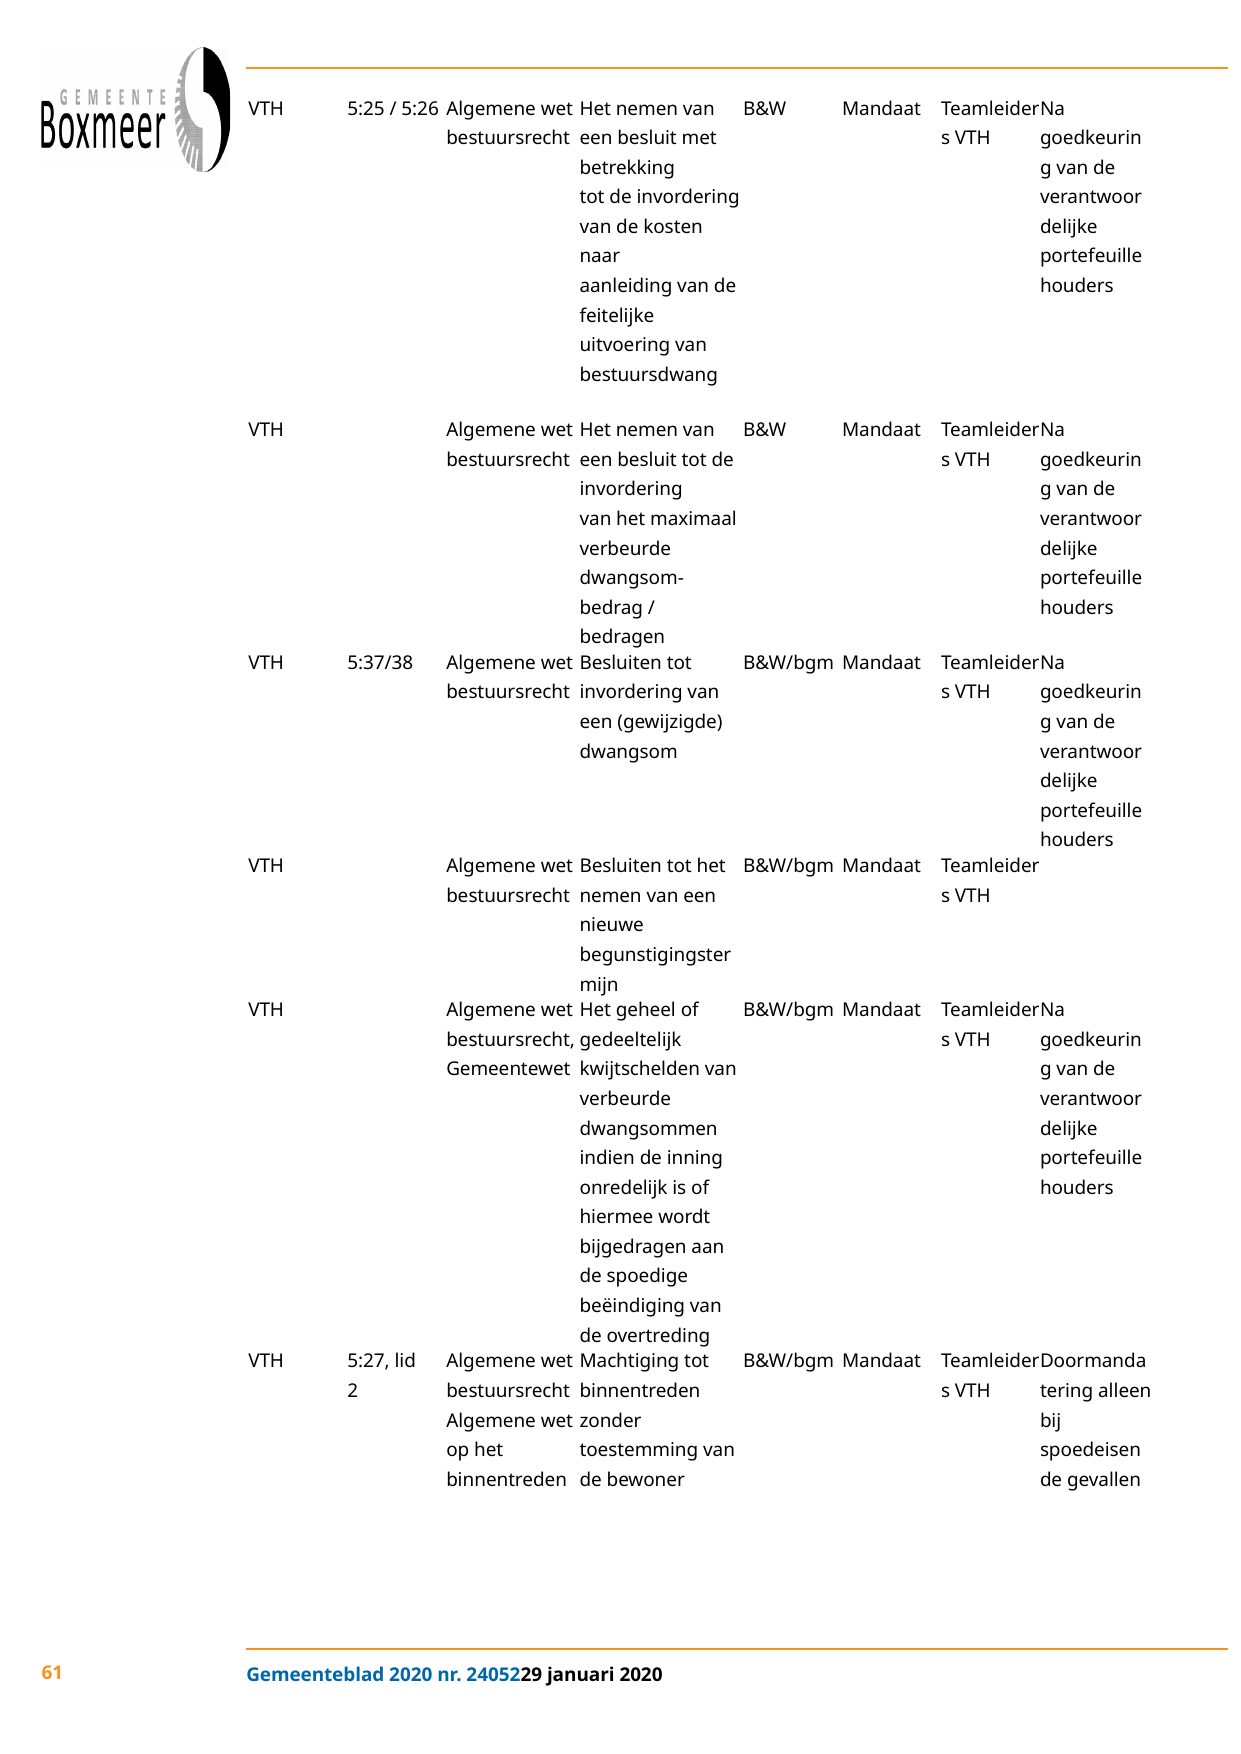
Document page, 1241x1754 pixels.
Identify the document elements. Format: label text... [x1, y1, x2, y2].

table_cell B&W [743, 95, 842, 416]
table_cell Teamleiders VTH [941, 416, 1040, 649]
table_cell Het nemen van een besluit met betrekking tot de invordering van de kosten naar aanleiding van de feitelijke uitvoering van bestuursdwang [579, 95, 743, 416]
table_cell VTH [248, 649, 347, 852]
table_cell Mandaat [842, 1348, 941, 1610]
table_cell Teamleiders VTH [941, 996, 1040, 1348]
table_cell [347, 853, 446, 996]
table_cell B&W/bgm [743, 853, 842, 996]
table_cell Mandaat [842, 649, 941, 852]
table_cell Na goedkeuring van de verantwoordelijke portefeuillehouders [1040, 996, 1152, 1348]
table_cell Machtiging tot binnentreden zonder toestemming van de bewoner [579, 1348, 743, 1610]
table_cell VTH [248, 1348, 347, 1610]
table_cell 5:37/38 [347, 649, 446, 852]
table_cell Algemene wet bestuursrecht [446, 416, 579, 649]
table_cell Mandaat [842, 416, 941, 649]
table_cell Teamleiders VTH [941, 95, 1040, 416]
table_cell Na goedkeuring van de verantwoordelijke portefeuillehouders [1040, 95, 1152, 416]
table_cell Na goedkeuring van de verantwoordelijke portefeuillehouders [1040, 649, 1152, 852]
table_cell Besluiten tot het nemen van een nieuwe begunstigingstermijn [579, 853, 743, 996]
table_cell Doormandatering alleen bij spoedeisende gevallen [1040, 1348, 1152, 1610]
table_cell B&W/bgm [743, 996, 842, 1348]
table_cell Algemene wet bestuursrecht [446, 649, 579, 852]
table_cell Teamleiders VTH [941, 853, 1040, 996]
table_cell Het nemen van een besluit tot de invordering van het maximaal verbeurde dwangsom- bedrag / bedragen [579, 416, 743, 649]
table_cell Het geheel of gedeeltelijk kwijtschelden van verbeurde dwangsommen indien de inning onredelijk is of hiermee wordt bijgedragen aan de spoedige beëindiging van de overtreding [579, 996, 743, 1348]
table_cell Mandaat [842, 996, 941, 1348]
table_cell Besluiten tot invordering van een (gewijzigde) dwangsom [579, 649, 743, 852]
table_cell 5:25 / 5:26 [347, 95, 446, 416]
picture [41, 47, 231, 172]
table_cell 5:27, lid 2 [347, 1348, 446, 1610]
table_cell B&W/bgm [743, 1348, 842, 1610]
table_cell Algemene wet bestuursrecht [446, 95, 579, 416]
table_cell VTH [248, 853, 347, 996]
table_cell B&W [743, 416, 842, 649]
table_cell Mandaat [842, 95, 941, 416]
table_cell Teamleiders VTH [941, 649, 1040, 852]
table_cell Na goedkeuring van de verantwoordelijke portefeuillehouders [1040, 416, 1152, 649]
table_cell Teamleiders VTH [941, 1348, 1040, 1610]
table_cell Mandaat [842, 853, 941, 996]
table_cell Algemene wet bestuursrecht, Gemeentewet [446, 996, 579, 1348]
table_cell Algemene wet bestuursrecht [446, 853, 579, 996]
table_cell VTH [248, 416, 347, 649]
table_cell [347, 416, 446, 649]
table_cell [347, 996, 446, 1348]
table_cell [1040, 853, 1152, 996]
table_cell VTH [248, 95, 347, 416]
table_cell Algemene wet bestuursrecht Algemene wet op het binnentreden [446, 1348, 579, 1610]
table_cell VTH [248, 996, 347, 1348]
table_cell B&W/bgm [743, 649, 842, 852]
